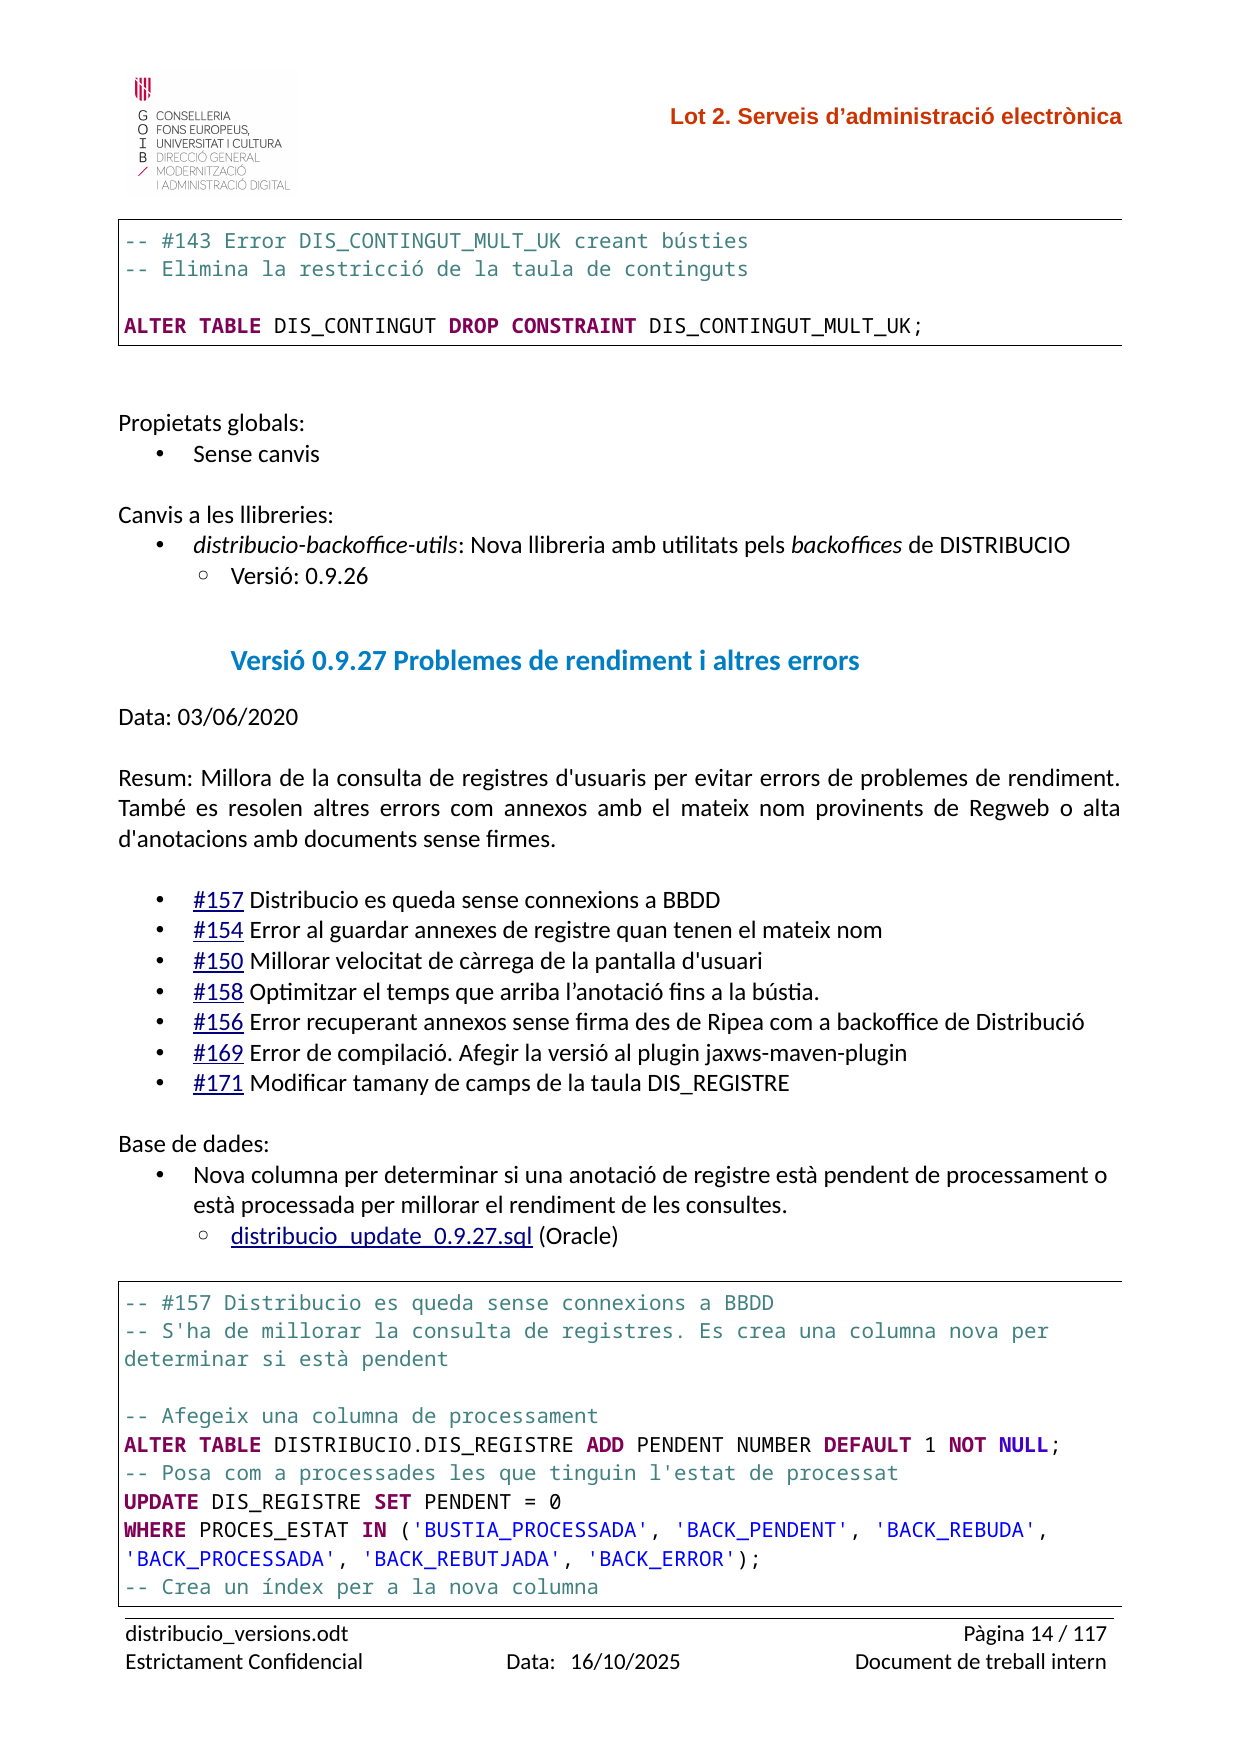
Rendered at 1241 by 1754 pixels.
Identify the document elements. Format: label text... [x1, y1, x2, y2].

list #150 Millorar velocitat de càrrega de la pantalla d'usuari [156, 945, 1122, 976]
subtitle Versió 0.9.27 Problemes de rendiment i altres errors [153, 642, 1122, 677]
picture [126, 70, 299, 197]
list distribucio_update_0.9.27.sql (Oracle) [193, 1220, 1122, 1250]
text Canvis a les llibreries: [118, 499, 1122, 529]
list #154 Error al guardar annexes de registre quan tenen el mateix nom [156, 915, 1122, 945]
table_header -- #157 Distribucio es queda sense connexions a BBDD -- S'ha de millorar la consulta de registres. Es crea una columna nova per determinar si està pendent -- Afegeix una columna de processament ALTER TABLE DISTRIBUCIO.DIS_REGISTRE ADD PENDENT NUMBER DEFAULT 1 NOT NULL; -- Posa com a processades les que tinguin l'estat de processat UPDATE DIS_REGISTRE SET PENDENT = 0 WHERE PROCES_ESTAT IN ('BUSTIA_PROCESSADA', 'BACK_PENDENT', 'BACK_REBUDA', 'BACK_PROCESSADA', 'BACK_REBUTJADA', 'BACK_ERROR'); -- Crea un índex per a la nova columna [119, 1282, 1122, 1606]
list distribucio-backoffice-utils: Nova llibreria amb utilitats pels backoffices de DISTRIBUCIO [156, 529, 1122, 560]
list #156 Error recuperant annexos sense firma des de Ripea com a backoffice de Distribució [156, 1006, 1122, 1037]
list #157 Distribucio es queda sense connexions a BBDD [156, 884, 1122, 915]
text Propietats globals: [118, 407, 1122, 438]
list Nova columna per determinar si una anotació de registre està pendent de processament o està processada per millorar el rendiment de les consultes. [156, 1159, 1122, 1220]
text Data: 03/06/2020 [118, 701, 1122, 732]
list #158 Optimitzar el temps que arriba l’anotació fins a la bústia. [156, 976, 1122, 1006]
table_header -- #143 Error DIS_CONTINGUT_MULT_UK creant bústies -- Elimina la restricció de la taula de continguts ALTER TABLE DIS_CONTINGUT DROP CONSTRAINT DIS_CONTINGUT_MULT_UK; [119, 220, 1122, 345]
text Base de dades: [118, 1128, 1122, 1159]
text Resum: Millora de la consulta de registres d'usuaris per evitar errors de problemes de rendiment. També es resolen altres errors com annexos amb el mateix nom provinents de Regweb o alta d'anotacions amb documents sense firmes. [118, 762, 1122, 854]
list Versió: 0.9.26 [193, 560, 1122, 591]
list Sense canvis [156, 438, 1122, 468]
list #169 Error de compilació. Afegir la versió al plugin jaxws-maven-plugin [156, 1037, 1122, 1067]
list #171 Modificar tamany de camps de la taula DIS_REGISTRE [156, 1067, 1122, 1098]
